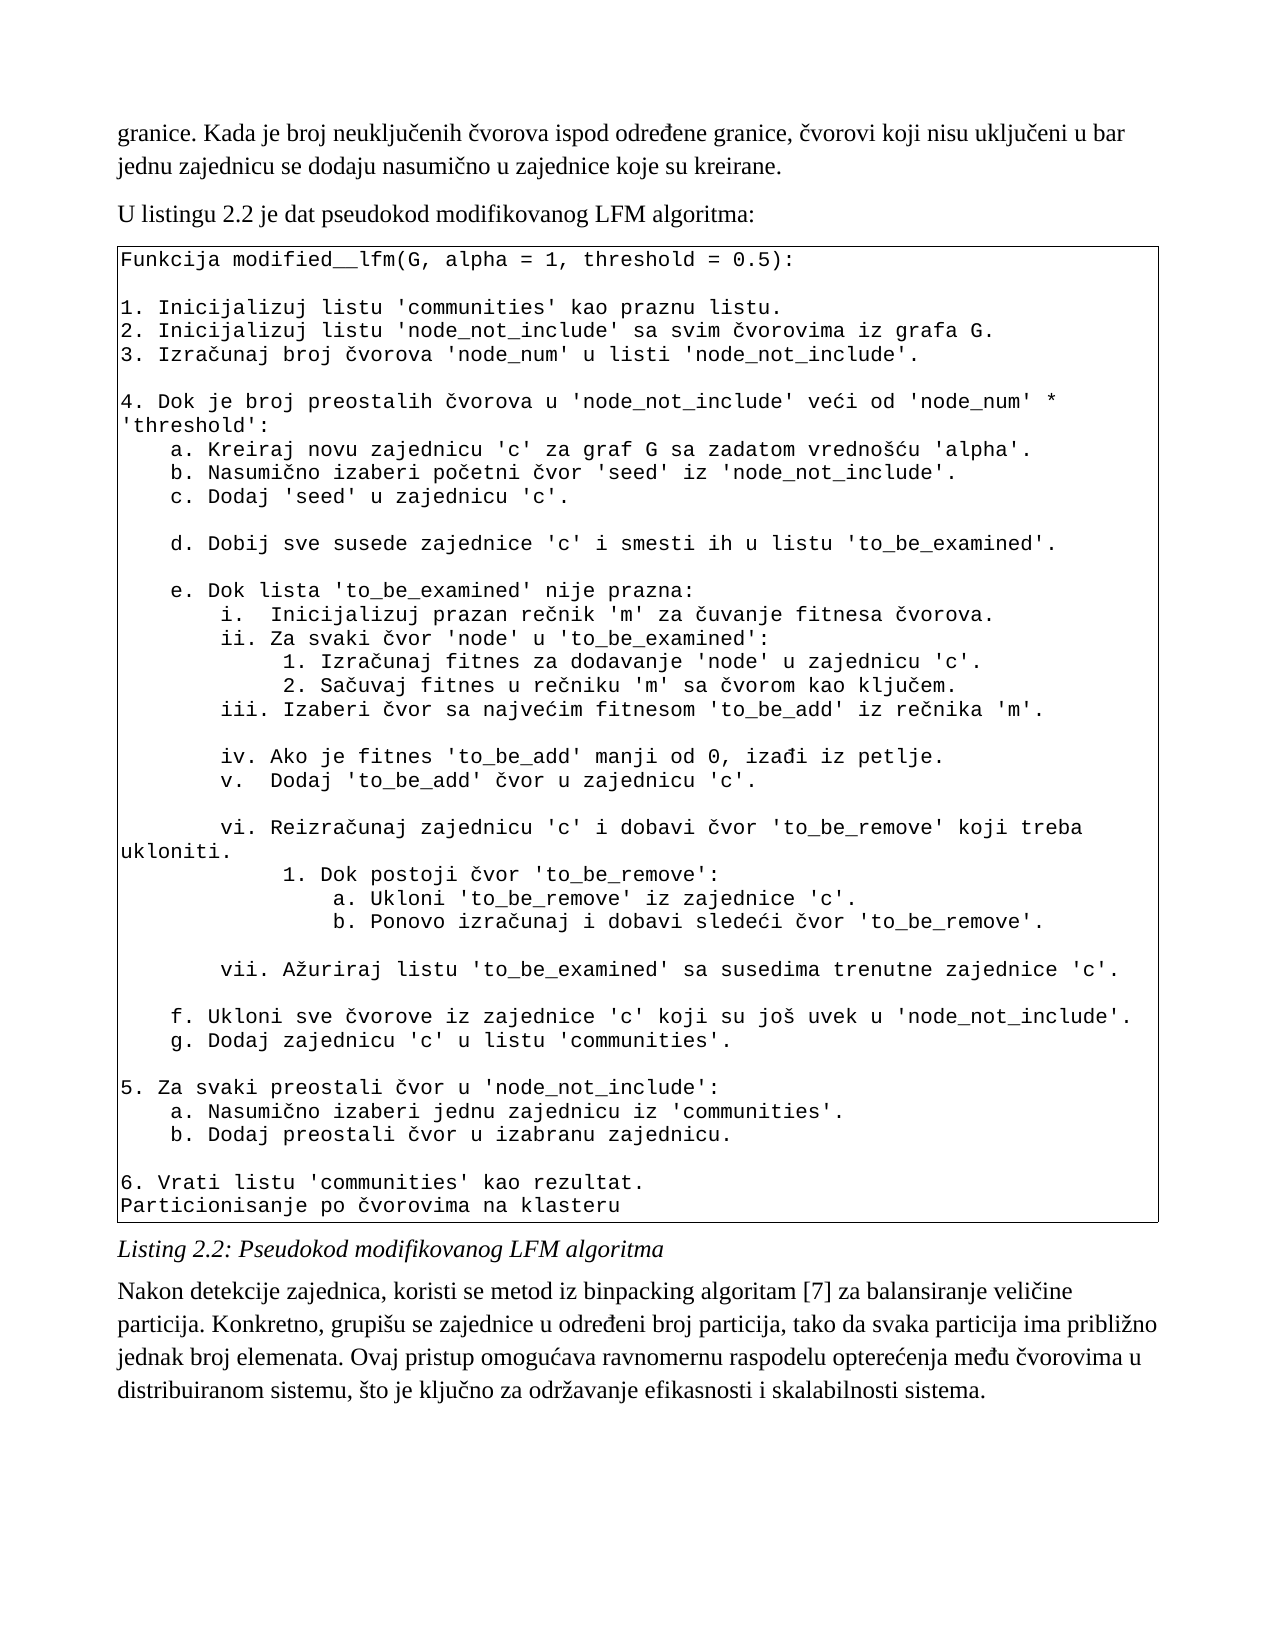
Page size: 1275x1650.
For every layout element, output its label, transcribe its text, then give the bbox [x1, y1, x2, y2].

text d. Dobij sve susede zajednice 'c' i smesti ih u listu 'to_be_examined'. [118, 530, 1158, 557]
text U listingu 2.2 je dat pseudokod modifikovanog LFM algoritma: [117, 199, 1158, 227]
text 1. Inicijalizuj listu 'communities' kao praznu listu. [118, 294, 1158, 317]
text 2. Inicijalizuj listu 'node_not_include' sa svim čvorovima iz grafa G. [118, 317, 1158, 341]
text b. Ponovo izračunaj i dobavi sledeći čvor 'to_be_remove'. [118, 908, 1158, 935]
text ii. Za svaki čvor 'node' u 'to_be_examined': [118, 625, 1158, 648]
text 5. Za svaki preostali čvor u 'node_not_include': [118, 1074, 1158, 1098]
text i. Inicijalizuj prazan rečnik 'm' za čuvanje fitnesa čvorova. [118, 601, 1158, 625]
list Listing 2.2: Pseudokod modifikovanog LFM algoritma [117, 1234, 1158, 1263]
text a. Nasumično izaberi jednu zajednicu iz 'communities'. [118, 1098, 1158, 1121]
text Particionisanje po čvorovima na klasteru [118, 1192, 1158, 1222]
text 1. Izračunaj fitnes za dodavanje 'node' u zajednicu 'c'. [118, 648, 1158, 672]
text 1. Dok postoji čvor 'to_be_remove': [118, 861, 1158, 885]
text 4. Dok je broj preostalih čvorova u 'node_not_include' veći od 'node_num' * 'threshold': [118, 388, 1158, 436]
text g. Dodaj zajednicu 'c' u listu 'communities'. [118, 1027, 1158, 1053]
text b. Dodaj preostali čvor u izabranu zajednicu. [118, 1121, 1158, 1148]
text a. Ukloni 'to_be_remove' iz zajednice 'c'. [118, 885, 1158, 908]
text iii. Izaberi čvor sa najvećim fitnesom 'to_be_add' iz rečnika 'm'. [118, 696, 1158, 722]
text f. Ukloni sve čvorove iz zajednice 'c' koji su još uvek u 'node_not_include'. [118, 1003, 1158, 1027]
text granice. Kada je broj neuključenih čvorova ispod određene granice, čvorovi koji nisu uključeni u bar jednu zajednicu se dodaju nasumično u zajednice koje su kreirane. [117, 118, 1158, 180]
text vii. Ažuriraj listu 'to_be_examined' sa susedima trenutne zajednice 'c'. [118, 956, 1158, 982]
text 2. Sačuvaj fitnes u rečniku 'm' sa čvorom kao ključem. [118, 672, 1158, 696]
text v. Dodaj 'to_be_add' čvor u zajednicu 'c'. [118, 767, 1158, 793]
text e. Dok lista 'to_be_examined' nije prazna: [118, 577, 1158, 601]
text Funkcija modified__lfm(G, alpha = 1, threshold = 0.5): [118, 247, 1158, 273]
text vi. Reizračunaj zajednicu 'c' i dobavi čvor 'to_be_remove' koji treba ukloniti. [118, 814, 1158, 861]
text iv. Ako je fitnes 'to_be_add' manji od 0, izađi iz petlje. [118, 743, 1158, 767]
text Nakon detekcije zajednica, koristi se metod iz binpacking algoritam [7] za balansiranje veličine particija. Konkretno, grupišu se zajednice u određeni broj particija, tako da svaka particija ima približno jednak broj elemenata. Ovaj pristup omogućava ravnomernu raspodelu opterećenja među čvorovima u distribuiranom sistemu, što je ključno za održavanje efikasnosti i skalabilnosti sistema. [117, 1276, 1158, 1404]
text 6. Vrati listu 'communities' kao rezultat. [118, 1168, 1158, 1192]
text b. Nasumično izaberi početni čvor 'seed' iz 'node_not_include'. [118, 459, 1158, 483]
text a. Kreiraj novu zajednicu 'c' za graf G sa zadatom vrednošću 'alpha'. [118, 436, 1158, 459]
text c. Dodaj 'seed' u zajednicu 'c'. [118, 483, 1158, 509]
text 3. Izračunaj broj čvorova 'node_num' u listi 'node_not_include'. [118, 341, 1158, 368]
